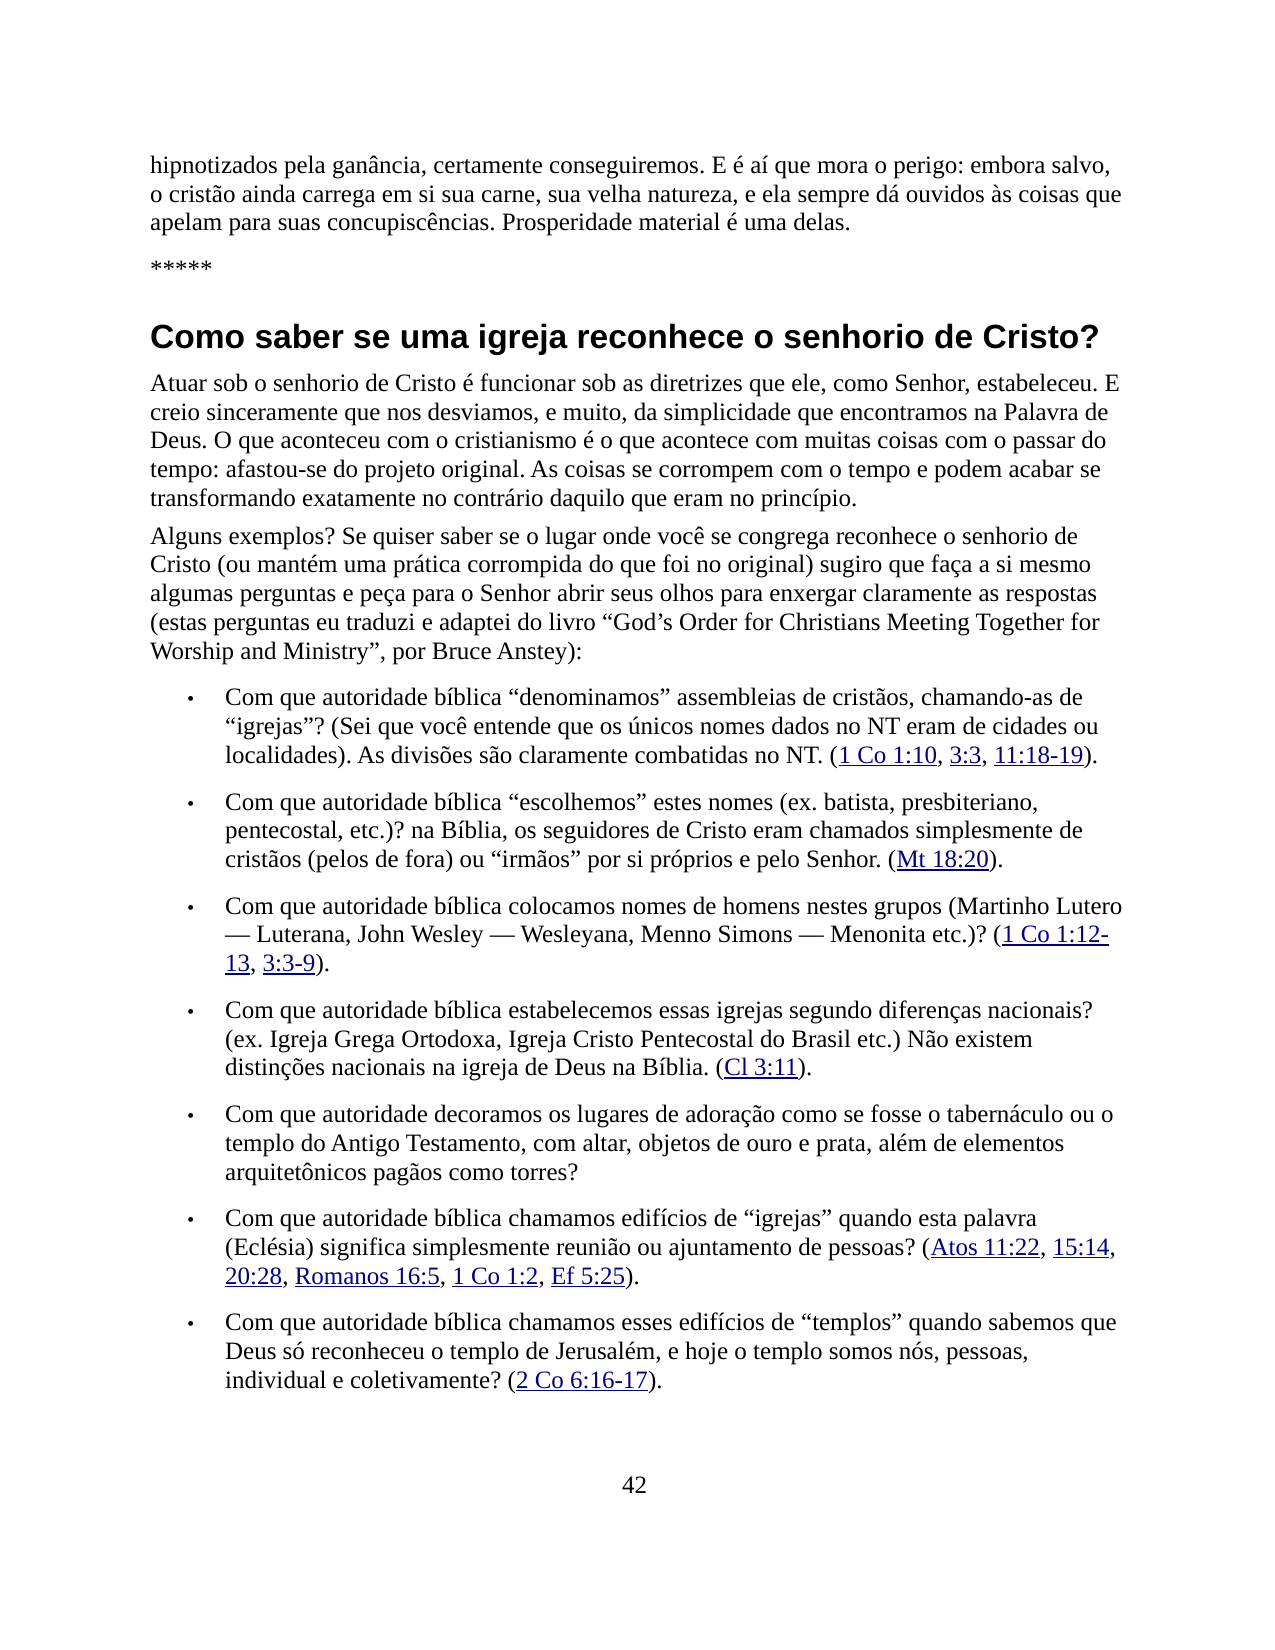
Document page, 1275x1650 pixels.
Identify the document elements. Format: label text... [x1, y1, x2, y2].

list Com que autoridade bíblica chamamos esses edifícios de “templos” quando sabemos que Deus só reconheceu o templo de Jerusalém, e hoje o templo somos nós, pessoas, individual e coletivamente? (2 Co 6:16-17). [187, 1307, 1125, 1394]
text ***** [150, 254, 1125, 283]
list Com que autoridade bíblica “escolhemos” estes nomes (ex. batista, presbiteriano, pentecostal, etc.)? na Bíblia, os seguidores de Cristo eram chamados simplesmente de cristãos (pelos de fora) ou “irmãos” por si próprios e pelo Senhor. (Mt 18:20). [187, 787, 1125, 873]
list Com que autoridade bíblica “denominamos” assembleias de cristãos, chamando-as de “igrejas”? (Sei que você entende que os únicos nomes dados no NT eram de cidades ou localidades). As divisões são claramente combatidas no NT. (1 Co 1:10, 3:3, 11:18-19). [187, 682, 1125, 769]
text Alguns exemplos? Se quiser saber se o lugar onde você se congrega reconhece o senhorio de Cristo (ou mantém uma prática corrompida do que foi no original) sugiro que faça a si mesmo algumas perguntas e peça para o Senhor abrir seus olhos para enxergar claramente as respostas (estas perguntas eu traduzi e adaptei do livro “God’s Order for Christians Meeting Together for Worship and Ministry”, por Bruce Anstey): [150, 521, 1125, 664]
list Com que autoridade bíblica estabelecemos essas igrejas segundo diferenças nacionais? (ex. Igreja Grega Ortodoxa, Igreja Cristo Pentecostal do Brasil etc.) Não existem distinções nacionais na igreja de Deus na Bíblia. (Cl 3:11). [187, 995, 1125, 1081]
list Com que autoridade bíblica colocamos nomes de homens nestes grupos (Martinho Lutero — Luterana, John Wesley — Wesleyana, Menno Simons — Menonita etc.)? (1 Co 1:12-13, 3:3-9). [187, 891, 1125, 977]
text hipnotizados pela ganância, certamente conseguiremos. E é aí que mora o perigo: embora salvo, o cristão ainda carrega em si sua carne, sua velha natureza, e ela sempre dá ouvidos às coisas que apelam para suas concupiscências. Prosperidade material é uma delas. [150, 150, 1125, 236]
list Com que autoridade decoramos os lugares de adoração como se fosse o tabernáculo ou o templo do Antigo Testamento, com altar, objetos de ouro e prata, além de elementos arquitetônicos pagãos como torres? [187, 1099, 1125, 1185]
subtitle Como saber se uma igreja reconhece o senhorio de Cristo? [150, 317, 1125, 356]
list Com que autoridade bíblica chamamos edifícios de “igrejas” quando esta palavra (Eclésia) significa simplesmente reunião ou ajuntamento de pessoas? (Atos 11:22, 15:14, 20:28, Romanos 16:5, 1 Co 1:2, Ef 5:25). [187, 1203, 1125, 1289]
text Atuar sob o senhorio de Cristo é funcionar sob as diretrizes que ele, como Senhor, estabeleceu. E creio sinceramente que nos desviamos, e muito, da simplicidade que encontramos na Palavra de Deus. O que aconteceu com o cristianismo é o que acontece com muitas coisas com o passar do tempo: afastou-se do projeto original. As coisas se corrompem com o tempo e podem acabar se transformando exatamente no contrário daquilo que eram no princípio. [150, 368, 1125, 512]
